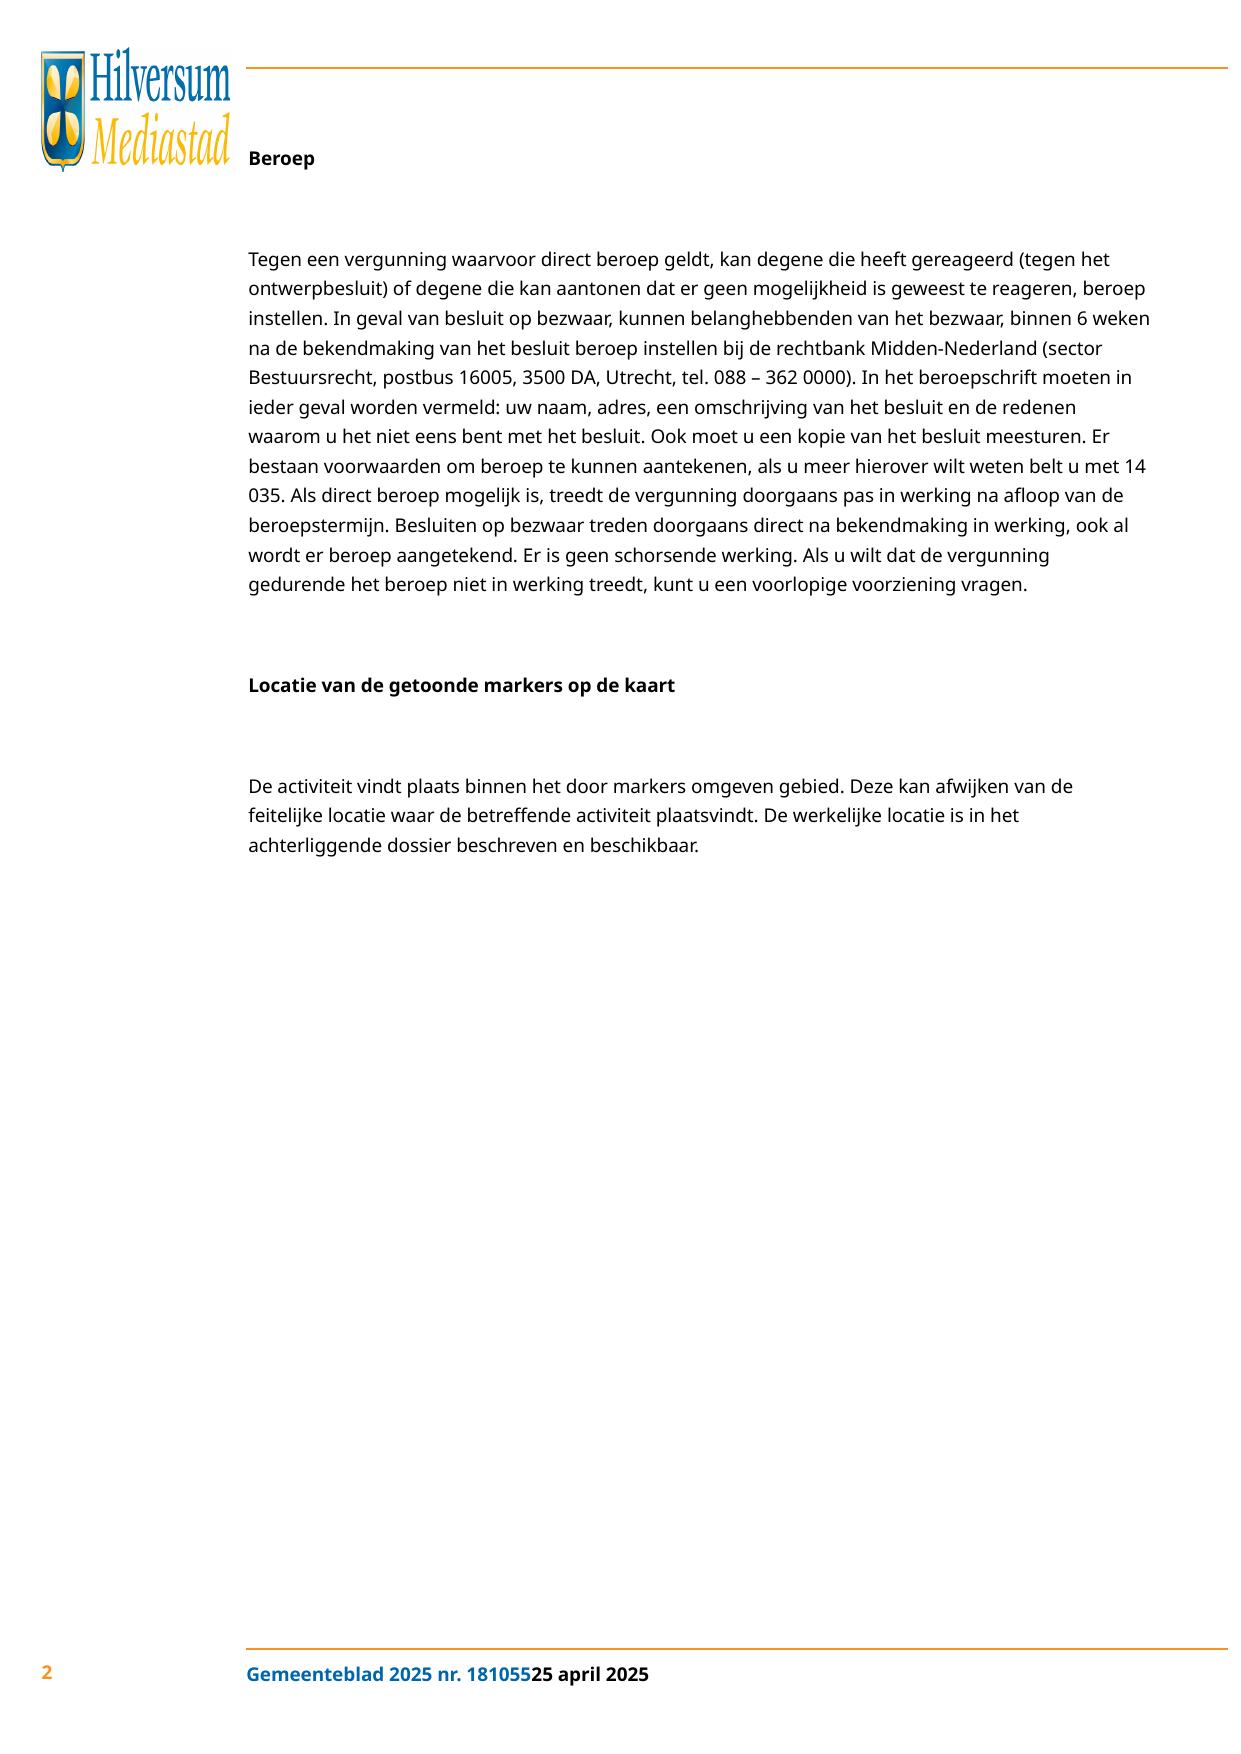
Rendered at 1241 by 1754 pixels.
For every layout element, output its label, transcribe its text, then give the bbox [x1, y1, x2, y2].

text Locatie van de getoonde markers op de kaart [248, 672, 1152, 698]
text Beroep [248, 145, 1152, 171]
text De activiteit vindt plaats binnen het door markers omgeven gebied. Deze kan afwijken van de feitelijke locatie waar de betreffende activiteit plaatsvindt. De werkelijke locatie is in het achterliggende dossier beschreven en beschikbaar. [248, 773, 1152, 858]
text Tegen een vergunning waarvoor direct beroep geldt, kan degene die heeft gereageerd (tegen het ontwerpbesluit) of degene die kan aantonen dat er geen mogelijkheid is geweest te reageren, beroep instellen. In geval van besluit op bezwaar, kunnen belanghebbenden van het bezwaar, binnen 6 weken na de bekendmaking van het besluit beroep instellen bij de rechtbank Midden-Nederland (sector Bestuursrecht, postbus 16005, 3500 DA, Utrecht, tel. 088 – 362 0000). In het beroepschrift moeten in ieder geval worden vermeld: uw naam, adres, een omschrijving van het besluit en de redenen waarom u het niet eens bent met het besluit. Ook moet u een kopie van het besluit meesturen. Er bestaan voorwaarden om beroep te kunnen aantekenen, als u meer hierover wilt weten belt u met 14 035. Als direct beroep mogelijk is, treedt de vergunning doorgaans pas in werking na afloop van de beroepstermijn. Besluiten op bezwaar treden doorgaans direct na bekendmaking in werking, ook al wordt er beroep aangetekend. Er is geen schorsende werking. Als u wilt dat de vergunning gedurende het beroep niet in werking treedt, kunt u een voorlopige voorziening vragen. [248, 246, 1152, 597]
picture [41, 47, 231, 172]
